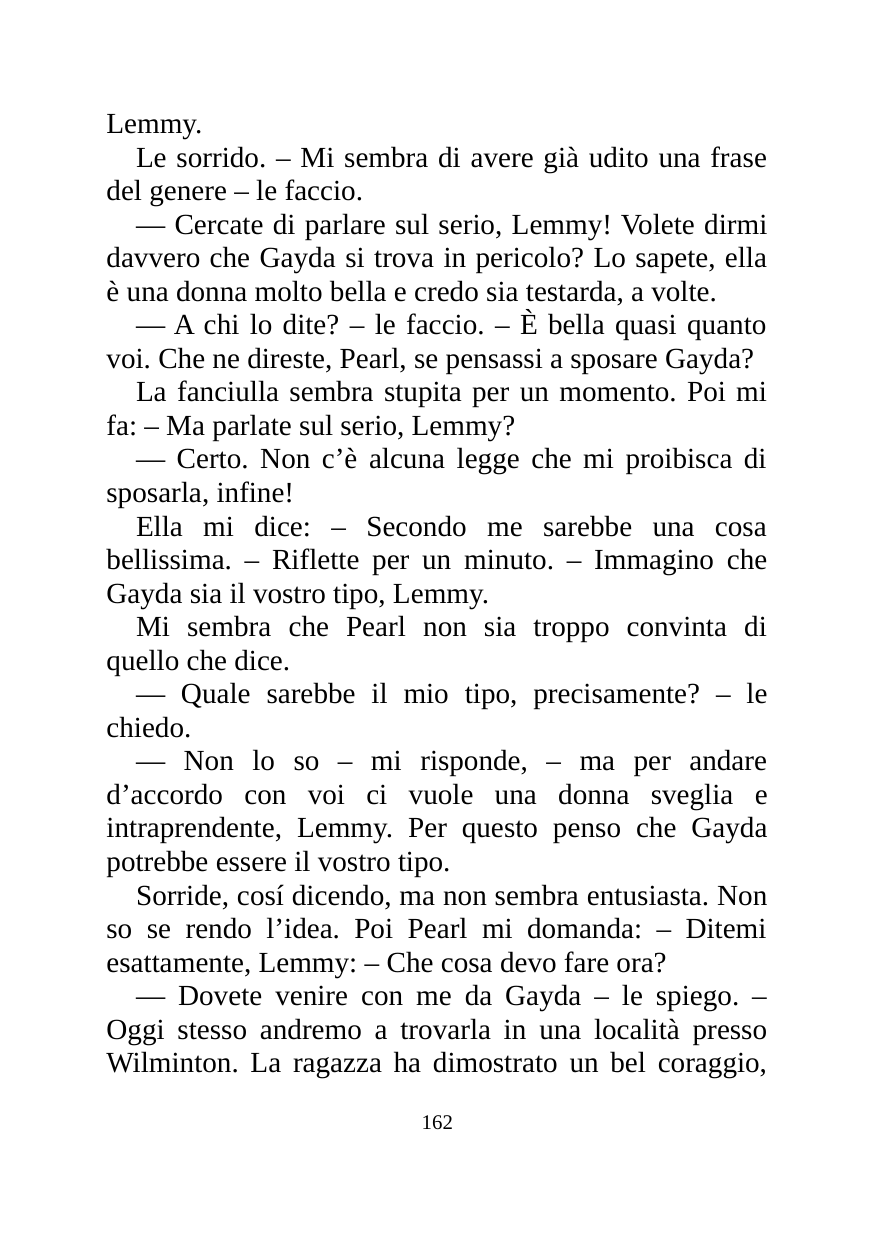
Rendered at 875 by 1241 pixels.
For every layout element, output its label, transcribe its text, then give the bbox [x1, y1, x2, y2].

text — Non lo so – mi risponde, – ma per andare d’accordo con voi ci vuole una donna sveglia e intraprendente, Lemmy. Per questo penso che Gayda potrebbe essere il vostro tipo. [106, 743, 768, 878]
text — Dovete venire con me da Gayda – le spiego. – Oggi stesso andremo a trovarla in una località presso Wilminton. La ragazza ha dimostrato un bel coraggio, [106, 978, 768, 1079]
text La fanciulla sembra stupita per un momento. Poi mi fa: – Ma parlate sul serio, Lemmy? [106, 374, 768, 442]
text — Quale sarebbe il mio tipo, precisamente? – le chiedo. [106, 676, 768, 743]
text Ella mi dice: – Secondo me sarebbe una cosa bellissima. – Riflette per un minuto. – Immagino che Gayda sia il vostro tipo, Lemmy. [106, 509, 768, 609]
text Lemmy. [106, 106, 768, 140]
text — Cercate di parlare sul serio, Lemmy! Volete dirmi davvero che Gayda si trova in pericolo? Lo sapete, ella è una donna molto bella e credo sia testarda, a volte. [106, 207, 768, 307]
text Le sorrido. – Mi sembra di avere già udito una frase del genere – le faccio. [106, 140, 768, 207]
text — Certo. Non c’è alcuna legge che mi proibisca di sposarla, infine! [106, 442, 768, 509]
text Sorride, cosí dicendo, ma non sembra entusiasta. Non so se rendo l’idea. Poi Pearl mi domanda: – Ditemi esattamente, Lemmy: – Che cosa devo fare ora? [106, 878, 768, 978]
text — A chi lo dite? – le faccio. – È bella quasi quanto voi. Che ne direste, Pearl, se pensassi a sposare Gayda? [106, 307, 768, 374]
text Mi sembra che Pearl non sia troppo convinta di quello che dice. [106, 609, 768, 676]
